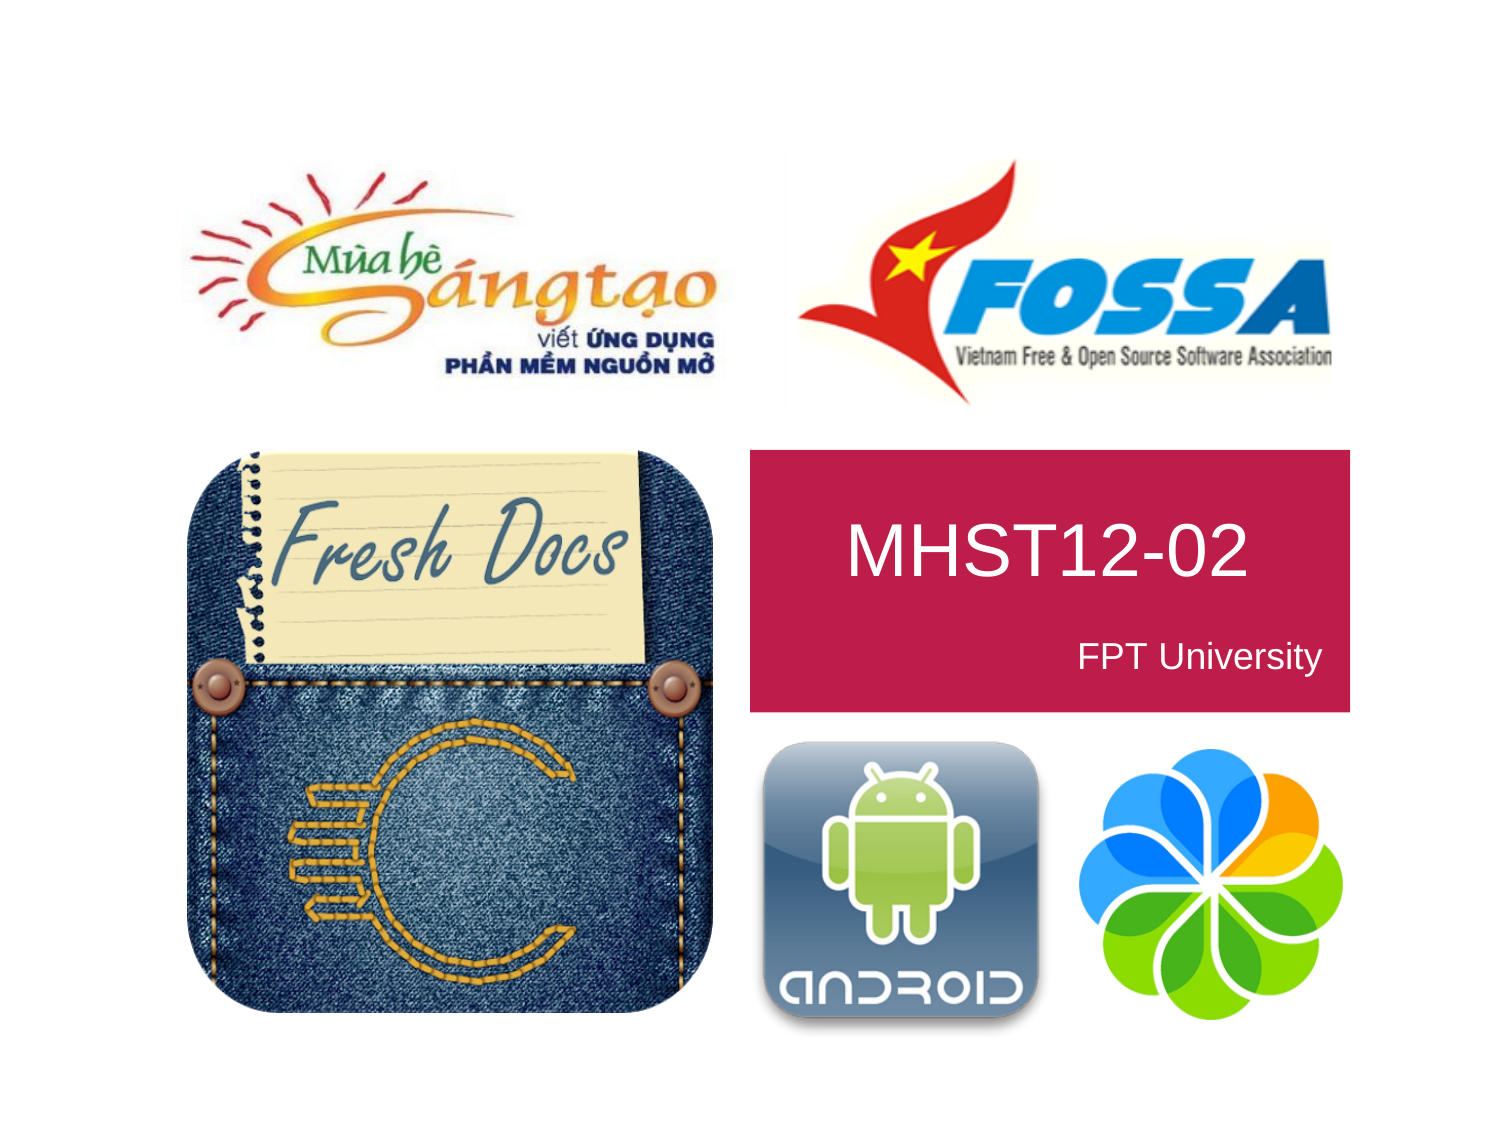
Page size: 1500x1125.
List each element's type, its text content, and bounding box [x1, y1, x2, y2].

picture [750, 736, 1051, 1037]
text_box FPT University [1062, 624, 1338, 686]
picture [187, 449, 713, 1013]
picture [1079, 749, 1343, 1020]
picture [181, 149, 1351, 413]
text_box [750, 449, 1351, 713]
text_box MHST12-02 [830, 493, 1266, 600]
